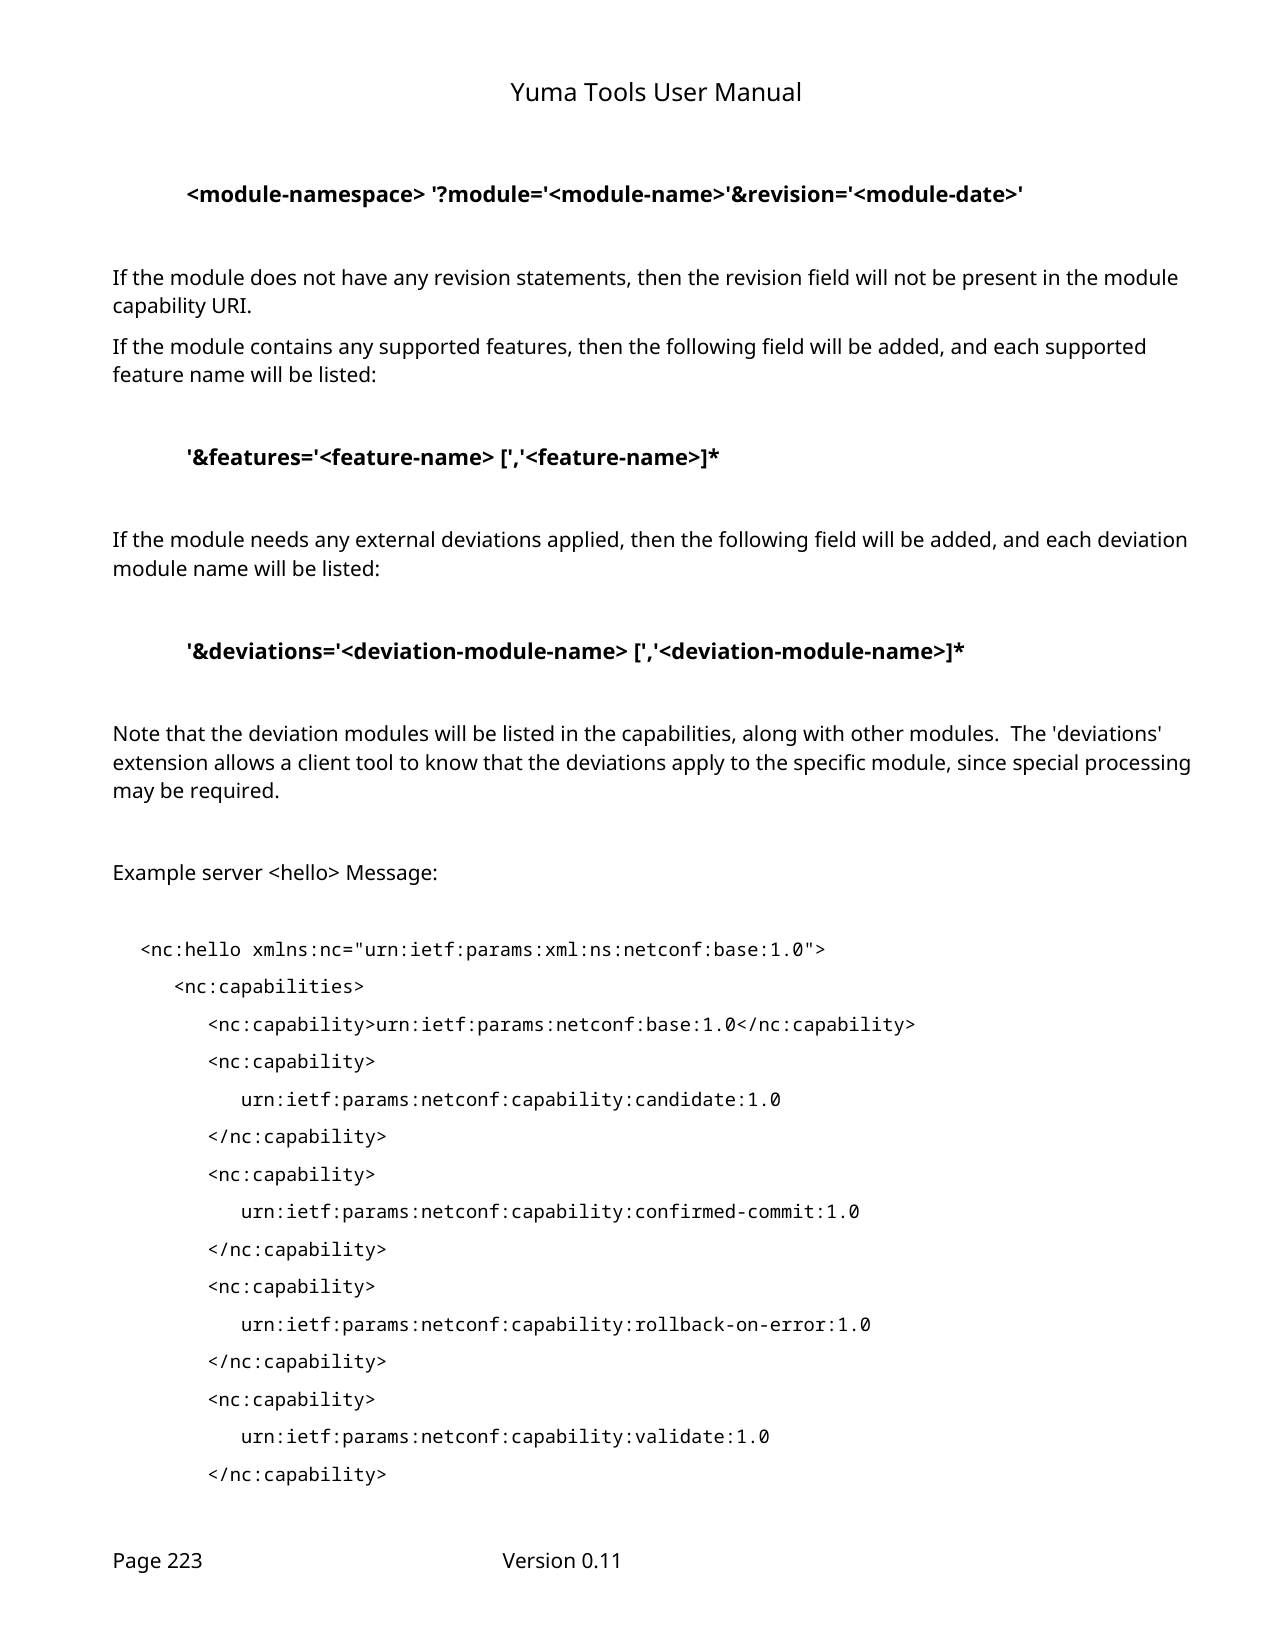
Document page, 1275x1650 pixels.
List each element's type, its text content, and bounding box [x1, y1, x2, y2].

text Example server <hello> Message: [112, 858, 1200, 886]
text <nc:capability> [139, 1161, 1200, 1187]
text urn:ietf:params:netconf:capability:validate:1.0 [139, 1424, 1200, 1449]
text </nc:capability> [139, 1124, 1200, 1149]
text urn:ietf:params:netconf:capability:confirmed-commit:1.0 [139, 1199, 1200, 1224]
text </nc:capability> [139, 1461, 1200, 1487]
text </nc:capability> [139, 1236, 1200, 1262]
text urn:ietf:params:netconf:capability:rollback-on-error:1.0 [139, 1311, 1200, 1337]
text <nc:capability> [139, 1386, 1200, 1412]
text urn:ietf:params:netconf:capability:candidate:1.0 [139, 1086, 1200, 1112]
text If the module contains any supported features, then the following field will be added, and each supported feature name will be listed: [112, 332, 1200, 389]
text Note that the deviation modules will be listed in the capabilities, along with other modules. The 'deviations' extension allows a client tool to know that the deviations apply to the specific module, since special processing may be required. [112, 719, 1200, 804]
text <module-namespace> '?module='<module-name>'&revision='<module-date>' [112, 179, 1200, 209]
text <nc:capability>urn:ietf:params:netconf:base:1.0</nc:capability> [139, 1011, 1200, 1037]
text <nc:hello xmlns:nc="urn:ietf:params:xml:ns:netconf:base:1.0"> [139, 936, 1200, 962]
text <nc:capability> [139, 1274, 1200, 1299]
text If the module does not have any revision statements, then the revision field will not be present in the module capability URI. [112, 263, 1200, 319]
text '&features='<feature-name> [','<feature-name>]* [112, 442, 1200, 472]
text '&deviations='<deviation-module-name> [','<deviation-module-name>]* [112, 636, 1200, 666]
text </nc:capability> [139, 1349, 1200, 1374]
text If the module needs any external deviations applied, then the following field will be added, and each deviation module name will be listed: [112, 526, 1200, 582]
text <nc:capabilities> [139, 974, 1200, 999]
text <nc:capability> [139, 1049, 1200, 1074]
